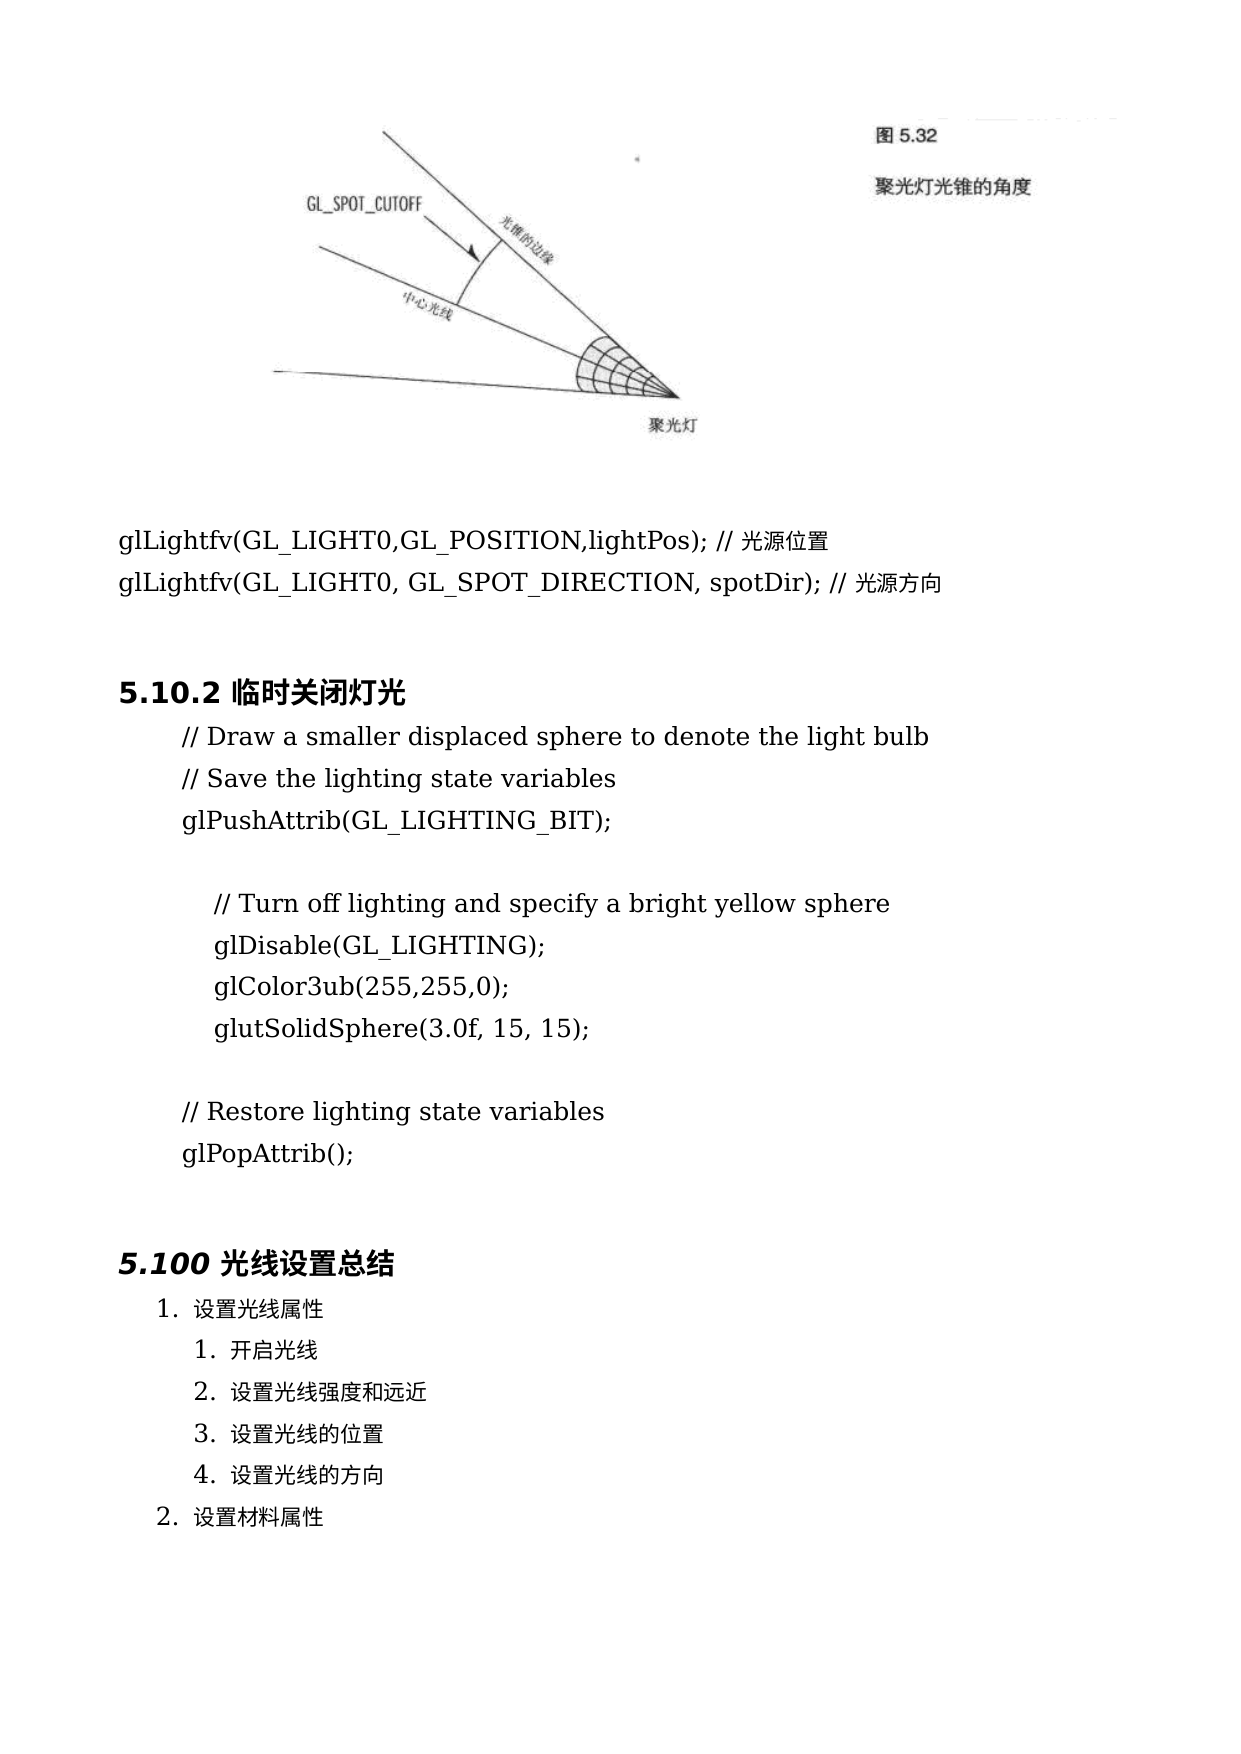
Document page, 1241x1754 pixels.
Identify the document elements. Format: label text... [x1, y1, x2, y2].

picture [118, 118, 1123, 443]
list 设置光线的方向 [193, 1461, 1122, 1490]
list 设置光线强度和远近 [193, 1377, 1122, 1407]
text // Draw a smaller displaced sphere to denote the light bulb [118, 723, 1122, 752]
text // Turn off lighting and specify a bright yellow sphere [118, 889, 1122, 918]
text glPopAttrib(); [118, 1139, 1122, 1168]
list 开启光线 [193, 1336, 1122, 1365]
subtitle 5.10.2 临时关闭灯光 [118, 676, 1122, 710]
text glLightfv(GL_LIGHT0,GL_POSITION,lightPos); // 光源位置 [118, 526, 1122, 555]
text glLightfv(GL_LIGHT0, GL_SPOT_DIRECTION, spotDir); // 光源方向 [118, 568, 1122, 597]
text // Restore lighting state variables [118, 1098, 1122, 1127]
text glutSolidSphere(3.0f, 15, 15); [118, 1014, 1122, 1043]
list 设置光线属性 [156, 1294, 1122, 1323]
subtitle 5.100 光线设置总结 [118, 1248, 1122, 1282]
text // Save the lighting state variables [118, 764, 1122, 793]
list 设置材料属性 [156, 1502, 1122, 1532]
text glPushAttrib(GL_LIGHTING_BIT); [118, 806, 1122, 835]
list 设置光线的位置 [193, 1419, 1122, 1448]
text glColor3ub(255,255,0); [118, 973, 1122, 1002]
text glDisable(GL_LIGHTING); [118, 931, 1122, 960]
